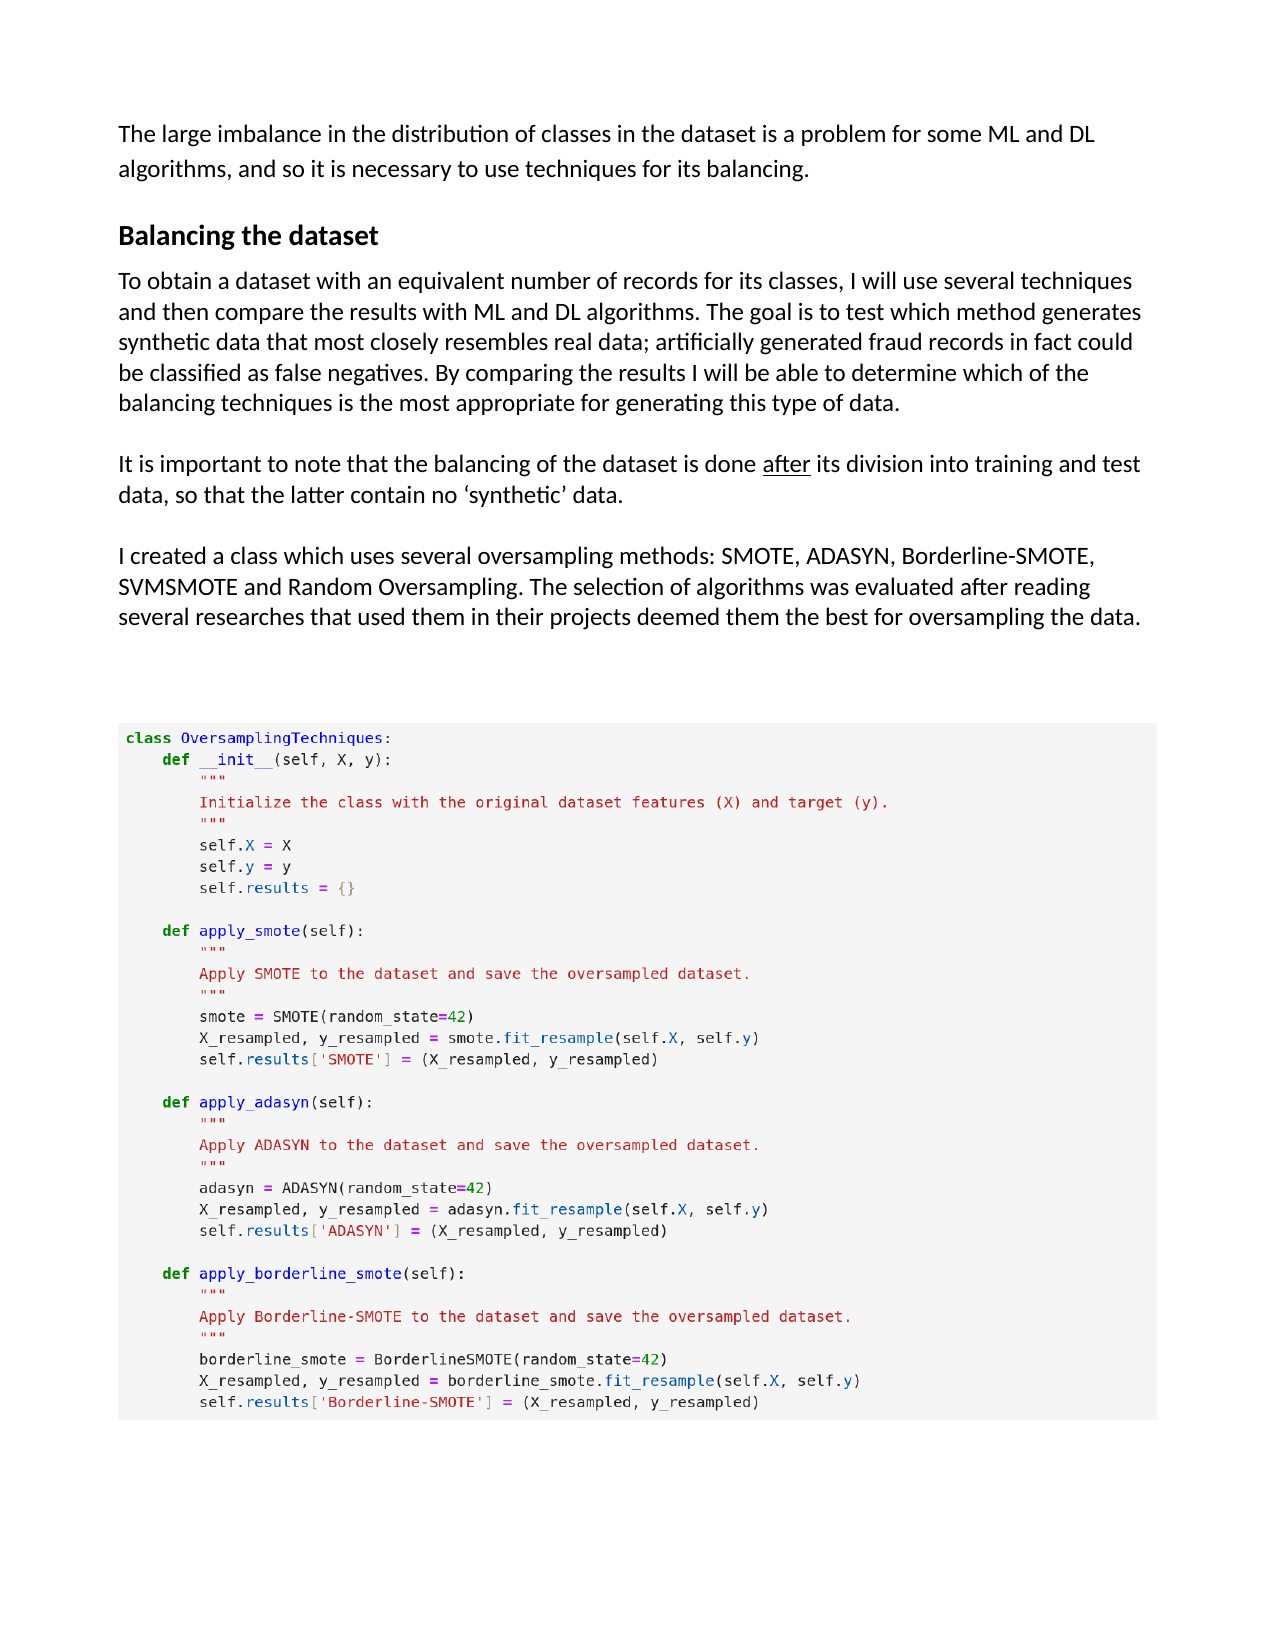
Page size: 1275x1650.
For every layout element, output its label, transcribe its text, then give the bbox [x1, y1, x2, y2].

text The large imbalance in the distribution of classes in the dataset is a problem for some ML and DL algorithms, and so it is necessary to use techniques for its balancing. [118, 118, 1157, 184]
text It is important to note that the balancing of the dataset is done after its division into training and test data, so that the latter contain no ‘synthetic’ data. [118, 448, 1157, 509]
picture [118, 723, 1157, 1420]
text To obtain a dataset with an equivalent number of records for its classes, I will use several techniques and then compare the results with ML and DL algorithms. The goal is to test which method generates synthetic data that most closely resembles real data; artificially generated fraud records in fact could be classified as false negatives. By comparing the results I will be able to determine which of the balancing techniques is the most appropriate for generating this type of data. [118, 265, 1157, 418]
subtitle Balancing the dataset [118, 217, 1157, 253]
text I created a class which uses several oversampling methods: SMOTE, ADASYN, Borderline-SMOTE, SVMSMOTE and Random Oversampling. The selection of algorithms was evaluated after reading several researches that used them in their projects deemed them the best for oversampling the data. [118, 540, 1157, 632]
